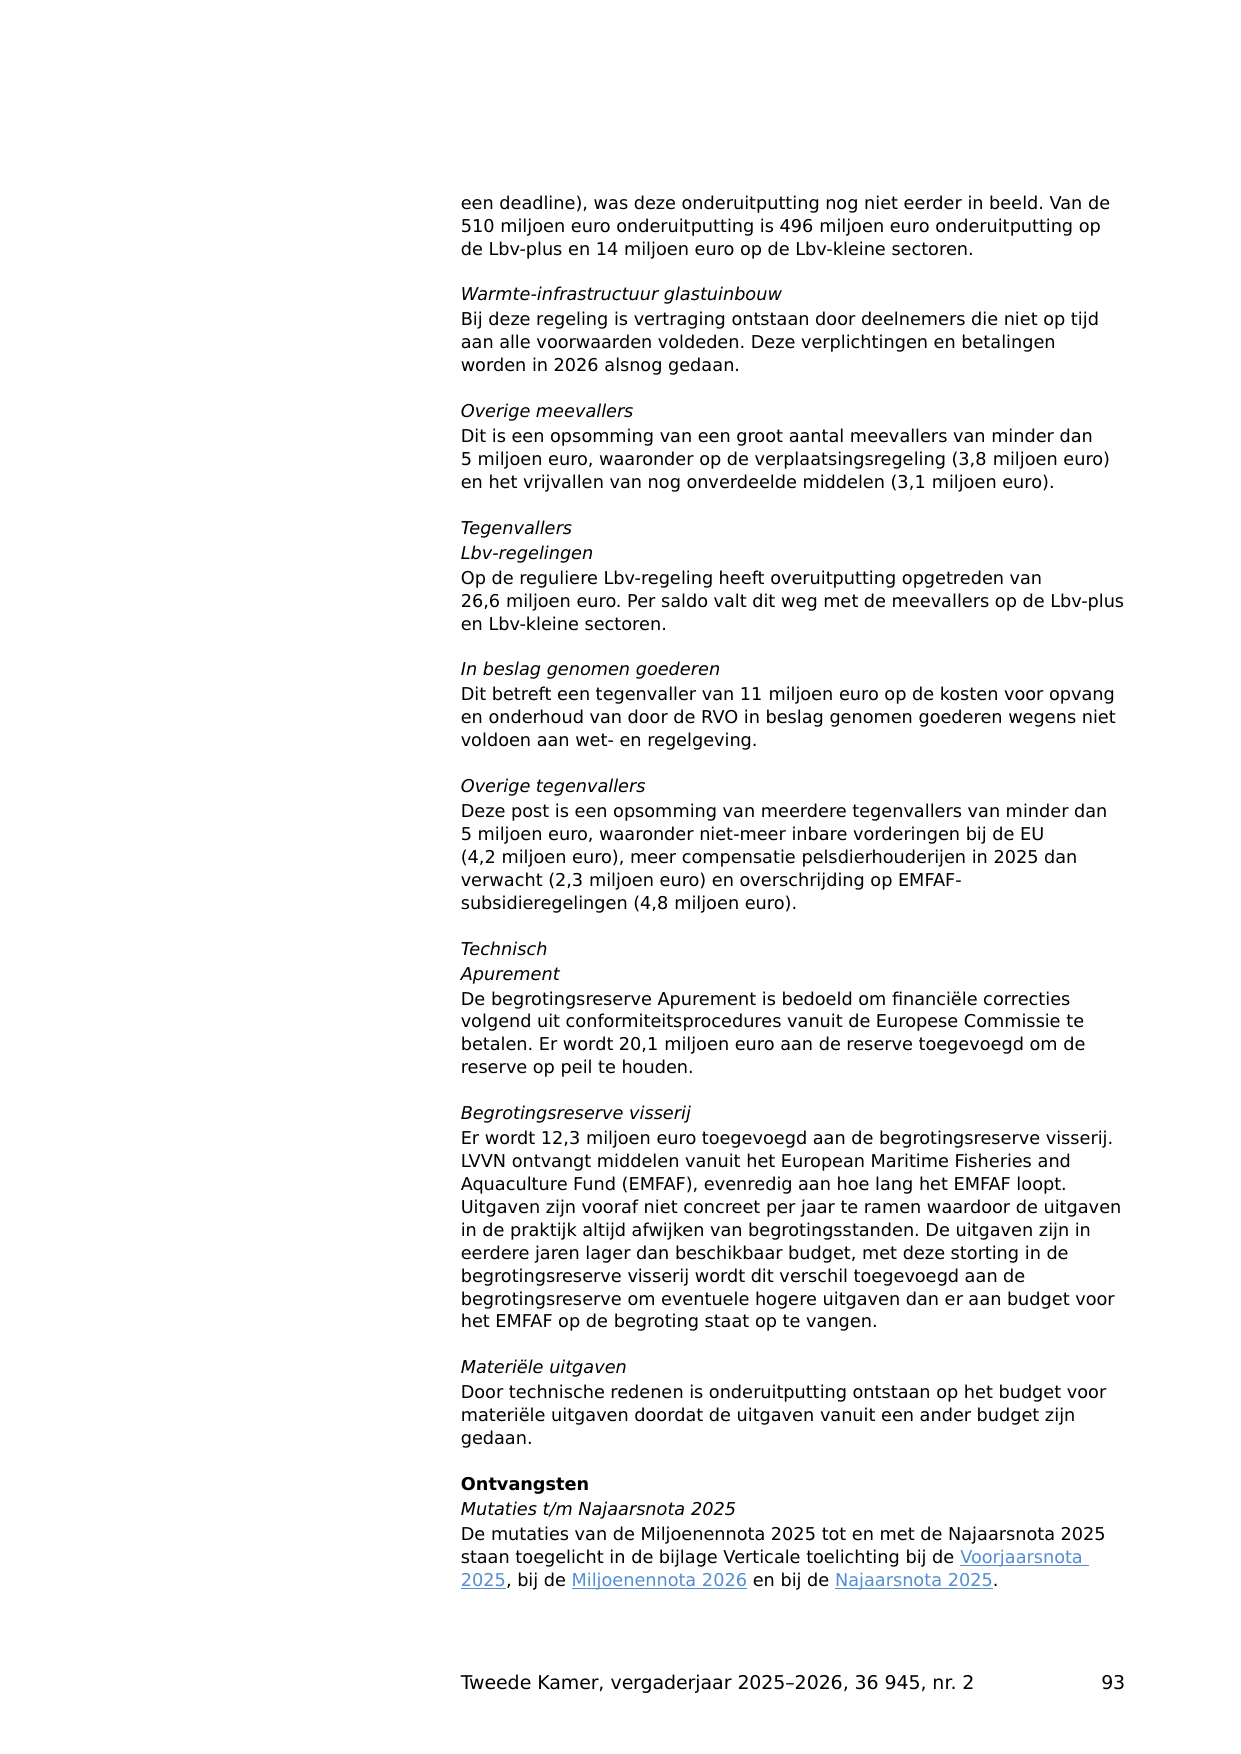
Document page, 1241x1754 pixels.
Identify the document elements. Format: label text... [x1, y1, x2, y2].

text Dit is een opsomming van een groot aantal meevallers van minder dan 5 miljoen euro, waaronder op de verplaatsingsregeling (3,8 miljoen euro) en het vrijvallen van nog onverdeelde middelen (3,1 miljoen euro). [461, 424, 1125, 493]
text De mutaties van de Miljoenennota 2025 tot en met de Najaarsnota 2025 staan toegelicht in de bijlage Verticale toelichting bij de Voorjaarsnota 2025, bij de Miljoenennota 2026 en bij de Najaarsnota 2025. [461, 1522, 1125, 1591]
text Er wordt 12,3 miljoen euro toegevoegd aan de begrotingsreserve visserij. LVVN ontvangt middelen vanuit het European Maritime Fisheries and Aquaculture Fund (EMFAF), evenredig aan hoe lang het EMFAF loopt. Uitgaven zijn vooraf niet concreet per jaar te ramen waardoor de uitgaven in de praktijk altijd afwijken van begrotingsstanden. De uitgaven zijn in eerdere jaren lager dan beschikbaar budget, met deze storting in de begrotingsreserve visserij wordt dit verschil toegevoegd aan de begrotingsreserve om eventuele hogere uitgaven dan er aan budget voor het EMFAF op de begroting staat op te vangen. [461, 1126, 1125, 1332]
text Materiële uitgaven [461, 1355, 1125, 1378]
text een deadline), was deze onderuitputting nog niet eerder in beeld. Van de 510 miljoen euro onderuitputting is 496 miljoen euro onderuitputting op de Lbv-plus en 14 miljoen euro op de Lbv-kleine sectoren. [461, 191, 1125, 259]
text Warmte-infrastructuur glastuinbouw [461, 282, 1125, 305]
text In beslag genomen goederen [461, 657, 1125, 680]
text Dit betreft een tegenvaller van 11 miljoen euro op de kosten voor opvang en onderhoud van door de RVO in beslag genomen goederen wegens niet voldoen aan wet- en regelgeving. [461, 682, 1125, 751]
text De begrotingsreserve Apurement is bedoeld om financiële correcties volgend uit conformiteitsprocedures vanuit de Europese Commissie te betalen. Er wordt 20,1 miljoen euro aan de reserve toegevoegd om de reserve op peil te houden. [461, 987, 1125, 1078]
text Overige tegenvallers [461, 774, 1125, 797]
text Apurement [461, 962, 1125, 984]
text Bij deze regeling is vertraging ontstaan door deelnemers die niet op tijd aan alle voorwaarden voldeden. Deze verplichtingen en betalingen worden in 2026 alsnog gedaan. [461, 307, 1125, 376]
text Tegenvallers [461, 516, 1125, 539]
text Mutaties t/m Najaarsnota 2025 [461, 1497, 1125, 1520]
text Ontvangsten [461, 1472, 1125, 1495]
text Technisch [461, 937, 1125, 959]
text Overige meevallers [461, 399, 1125, 422]
text Door technische redenen is onderuitputting ontstaan op het budget voor materiële uitgaven doordat de uitgaven vanuit een ander budget zijn gedaan. [461, 1380, 1125, 1449]
text Op de reguliere Lbv-regeling heeft overuitputting opgetreden van 26,6 miljoen euro. Per saldo valt dit weg met de meevallers op de Lbv-plus en Lbv-kleine sectoren. [461, 566, 1125, 634]
text Begrotingsreserve visserij [461, 1101, 1125, 1124]
text Lbv-regelingen [461, 541, 1125, 564]
text Deze post is een opsomming van meerdere tegenvallers van minder dan 5 miljoen euro, waaronder niet-meer inbare vorderingen bij de EU (4,2 miljoen euro), meer compensatie pelsdierhouderijen in 2025 dan verwacht (2,3 miljoen euro) en overschrijding op EMFAF-subsidieregelingen (4,8 miljoen euro). [461, 799, 1125, 914]
